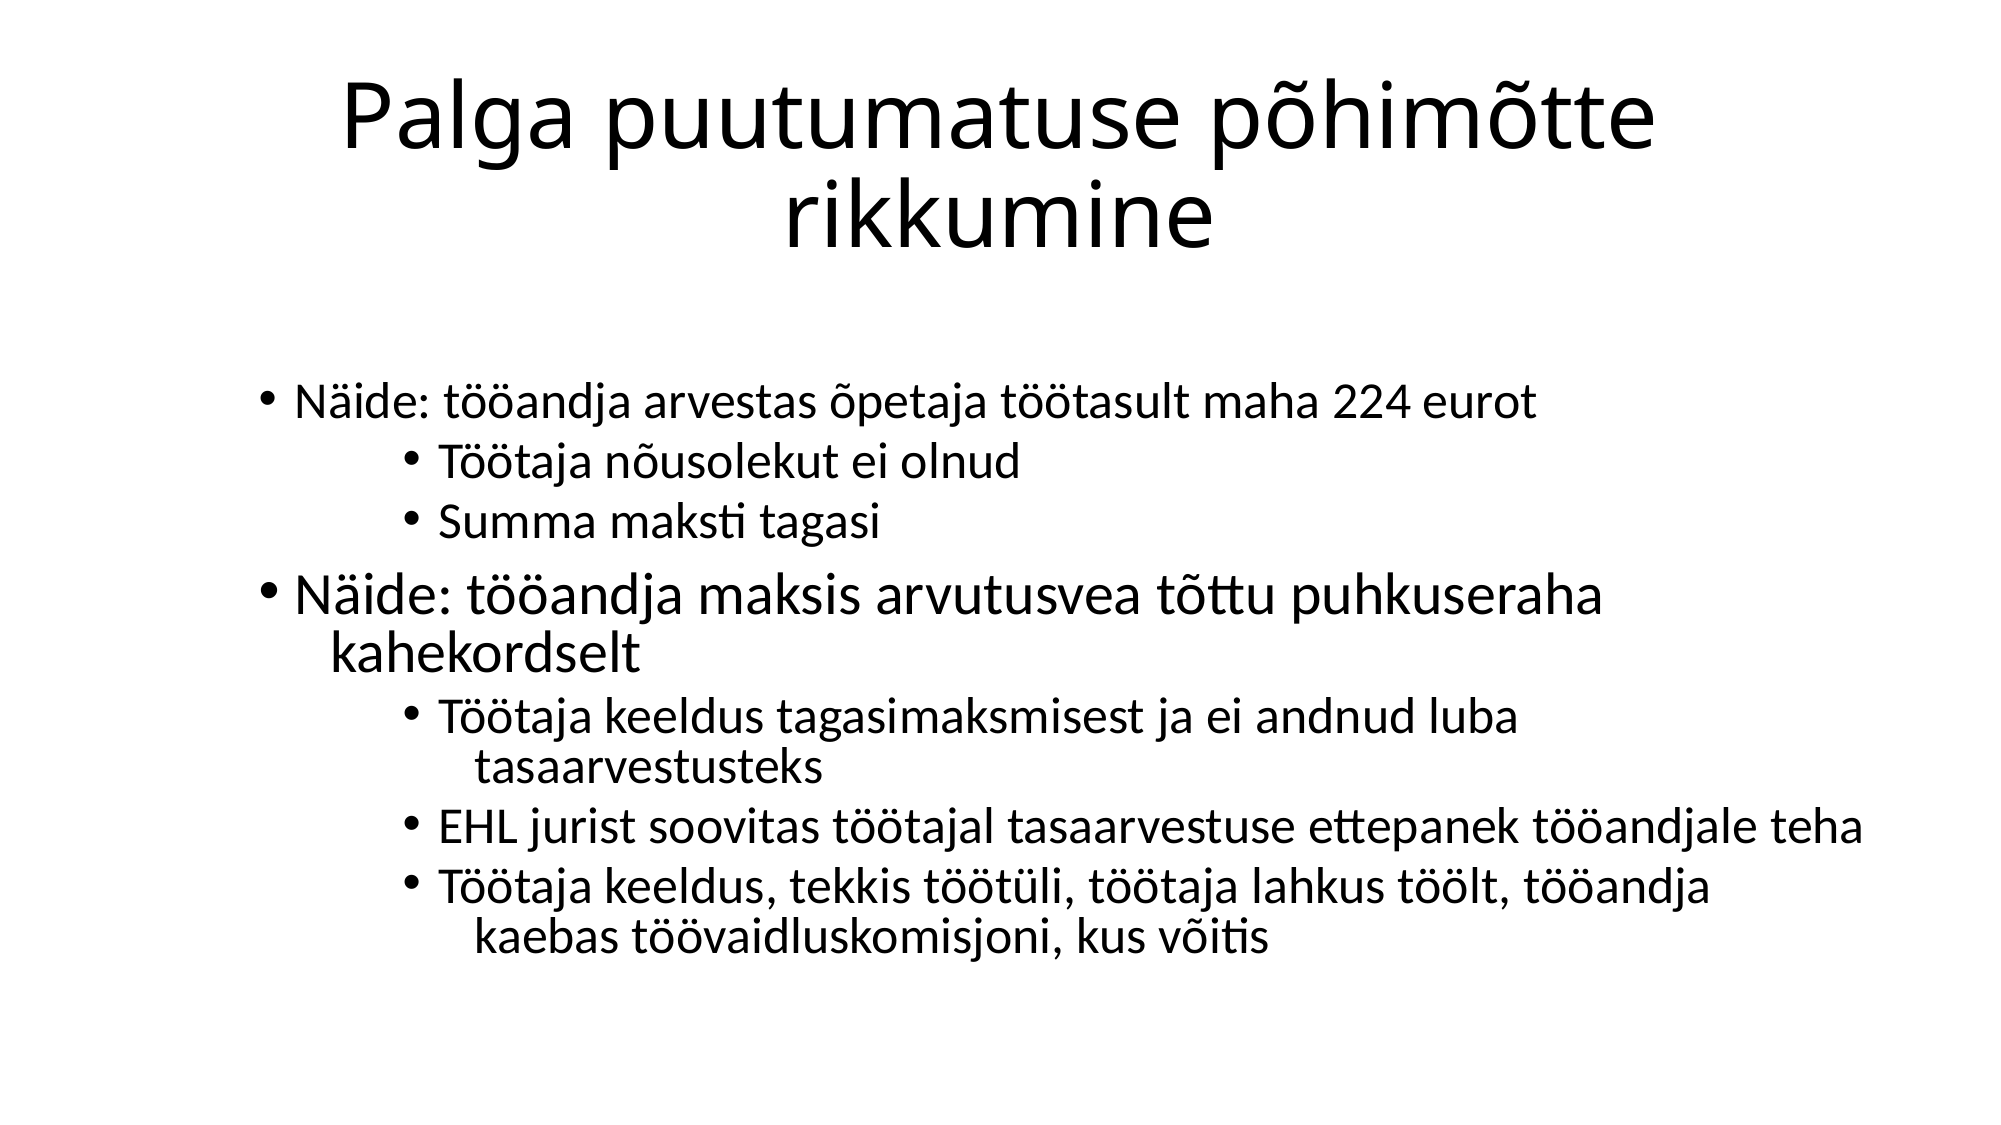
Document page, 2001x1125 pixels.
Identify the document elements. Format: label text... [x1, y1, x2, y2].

title Palga puutumatuse põhimõtte rikkumine [137, 59, 1863, 278]
list Näide: tööandja arvestas õpetaja töötasult maha 224 eurot Töötaja nõusolekut ei olnud Summa maksti tagasi Näide: tööandja maksis arvutusvea tõttu puhkuseraha kahekordselt Töötaja keeldus tagasimaksmisest ja ei andnud luba tasaarvestusteks EHL jurist soovitas töötajal tasaarvestuse ettepanek tööandjale teha Töötaja keeldus, tekkis töötüli, töötaja lahkus töölt, tööandja kaebas töövaidluskomisjoni, kus võitis [243, 371, 1887, 1023]
